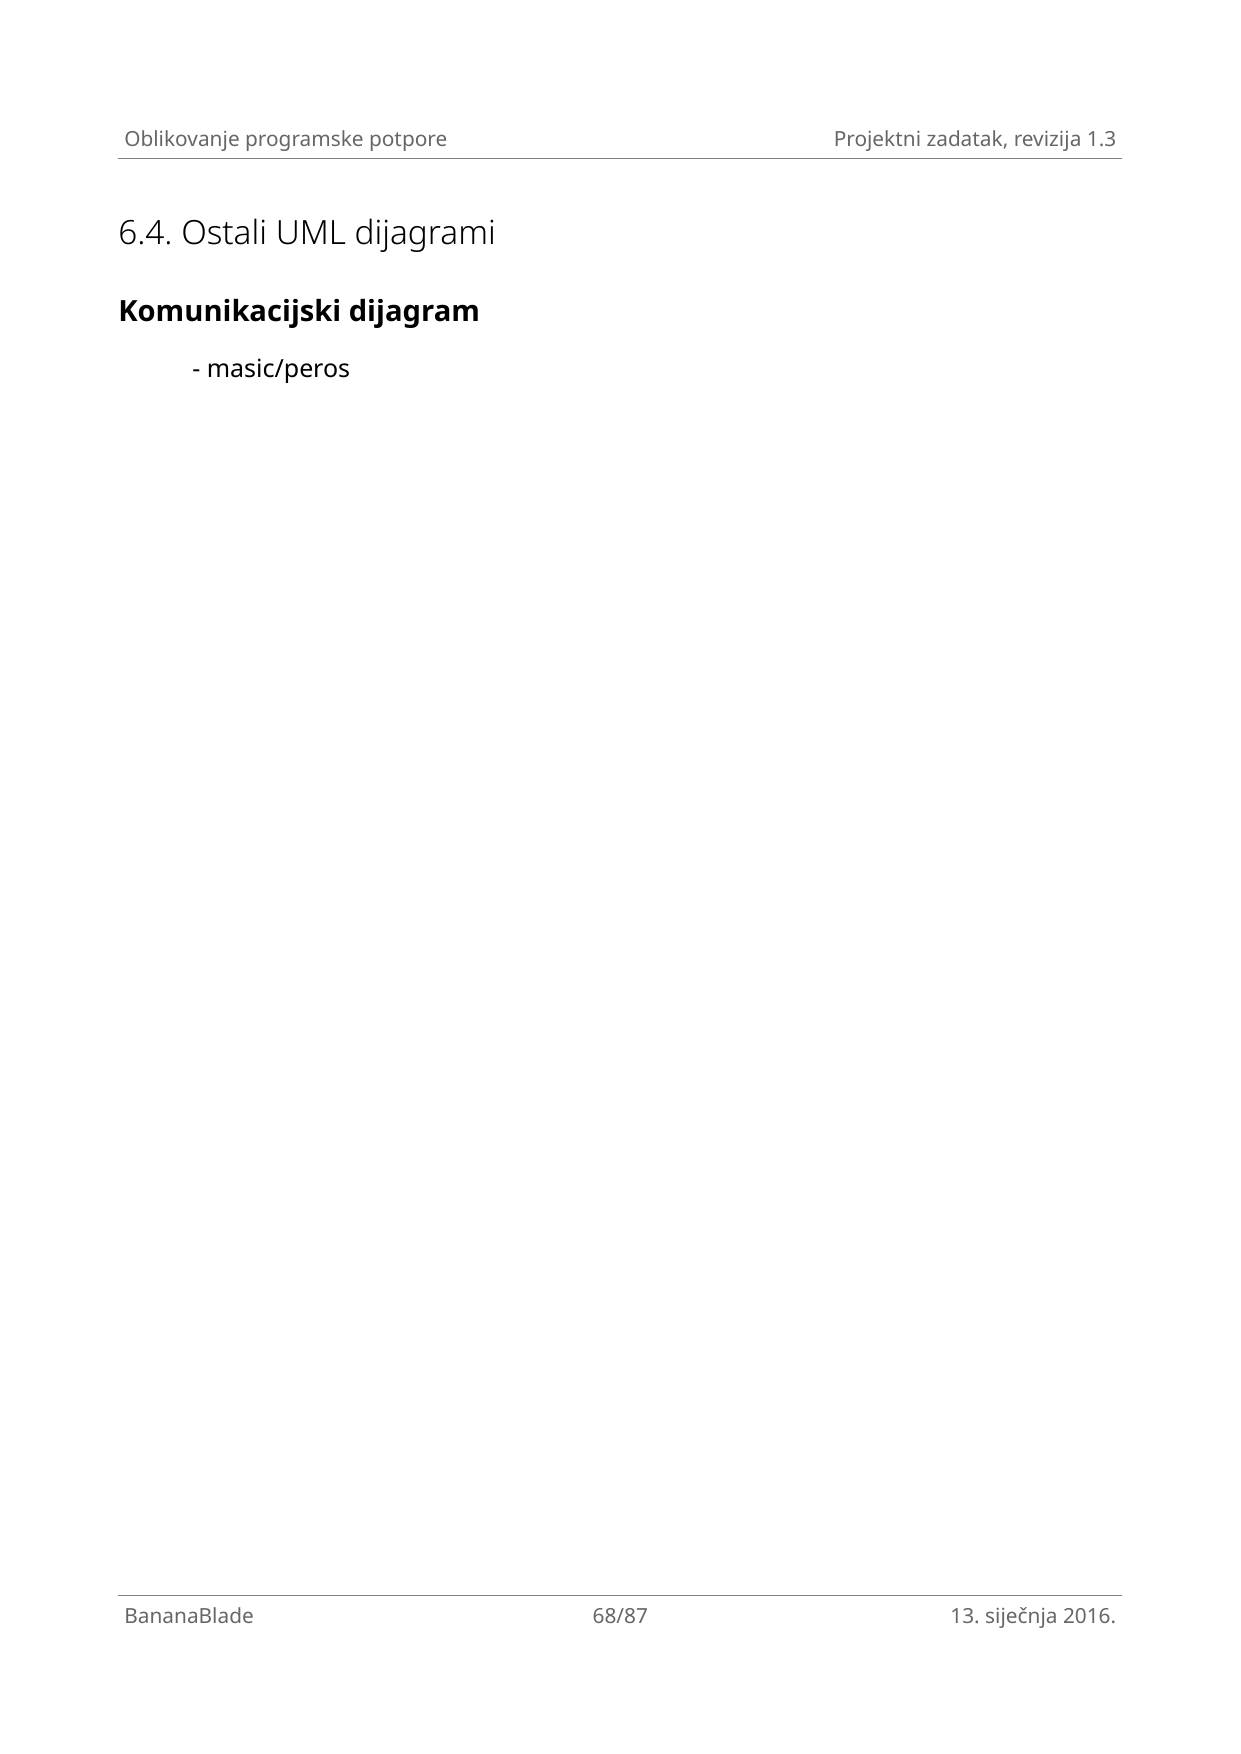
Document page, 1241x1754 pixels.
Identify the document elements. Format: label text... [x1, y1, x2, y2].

subtitle 6.4. Ostali UML dijagrami [118, 209, 1122, 254]
text - masic/peros [118, 351, 1122, 384]
subtitle Komunikacijski dijagram [118, 290, 1122, 330]
